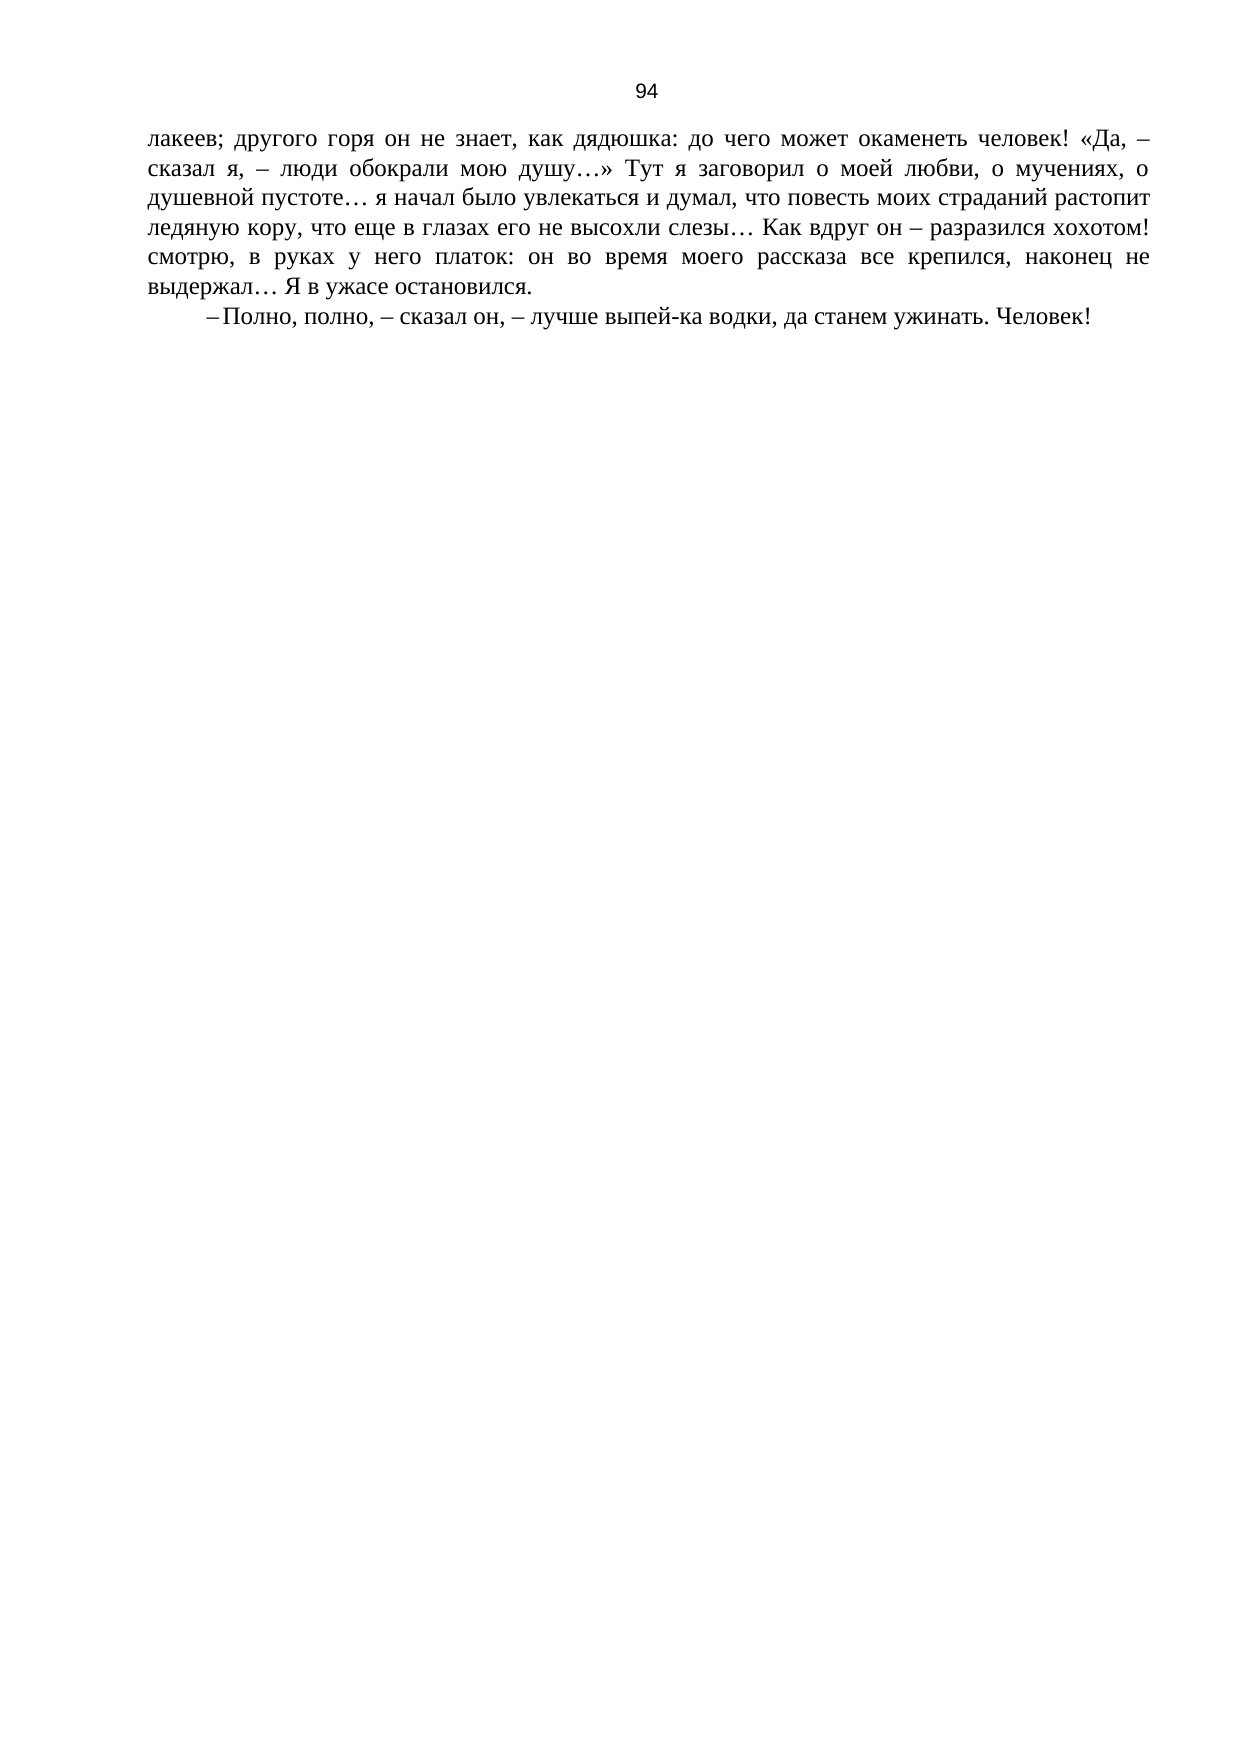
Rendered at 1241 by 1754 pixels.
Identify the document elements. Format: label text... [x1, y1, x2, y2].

list лакеев; другого горя он не знает, как дядюшка: до чего может окаменеть человек! «Да, – сказал я, – люди обокрали мою душу…» Тут я заговорил о моей любви, о мучениях, о душевной пустоте… я начал было увлекаться и думал, что повесть моих страданий растопит ледяную кору, что еще в глазах его не высохли слезы… Как вдруг он – разразился хохотом! смотрю, в руках у него платок: он во время моего рассказа все крепился, наконец не выдержал… Я в ужасе остановился. [147, 123, 1151, 300]
list Полно, полно, – сказал он, – лучше выпей-ка водки, да станем ужинать. Человек! [147, 301, 1151, 330]
